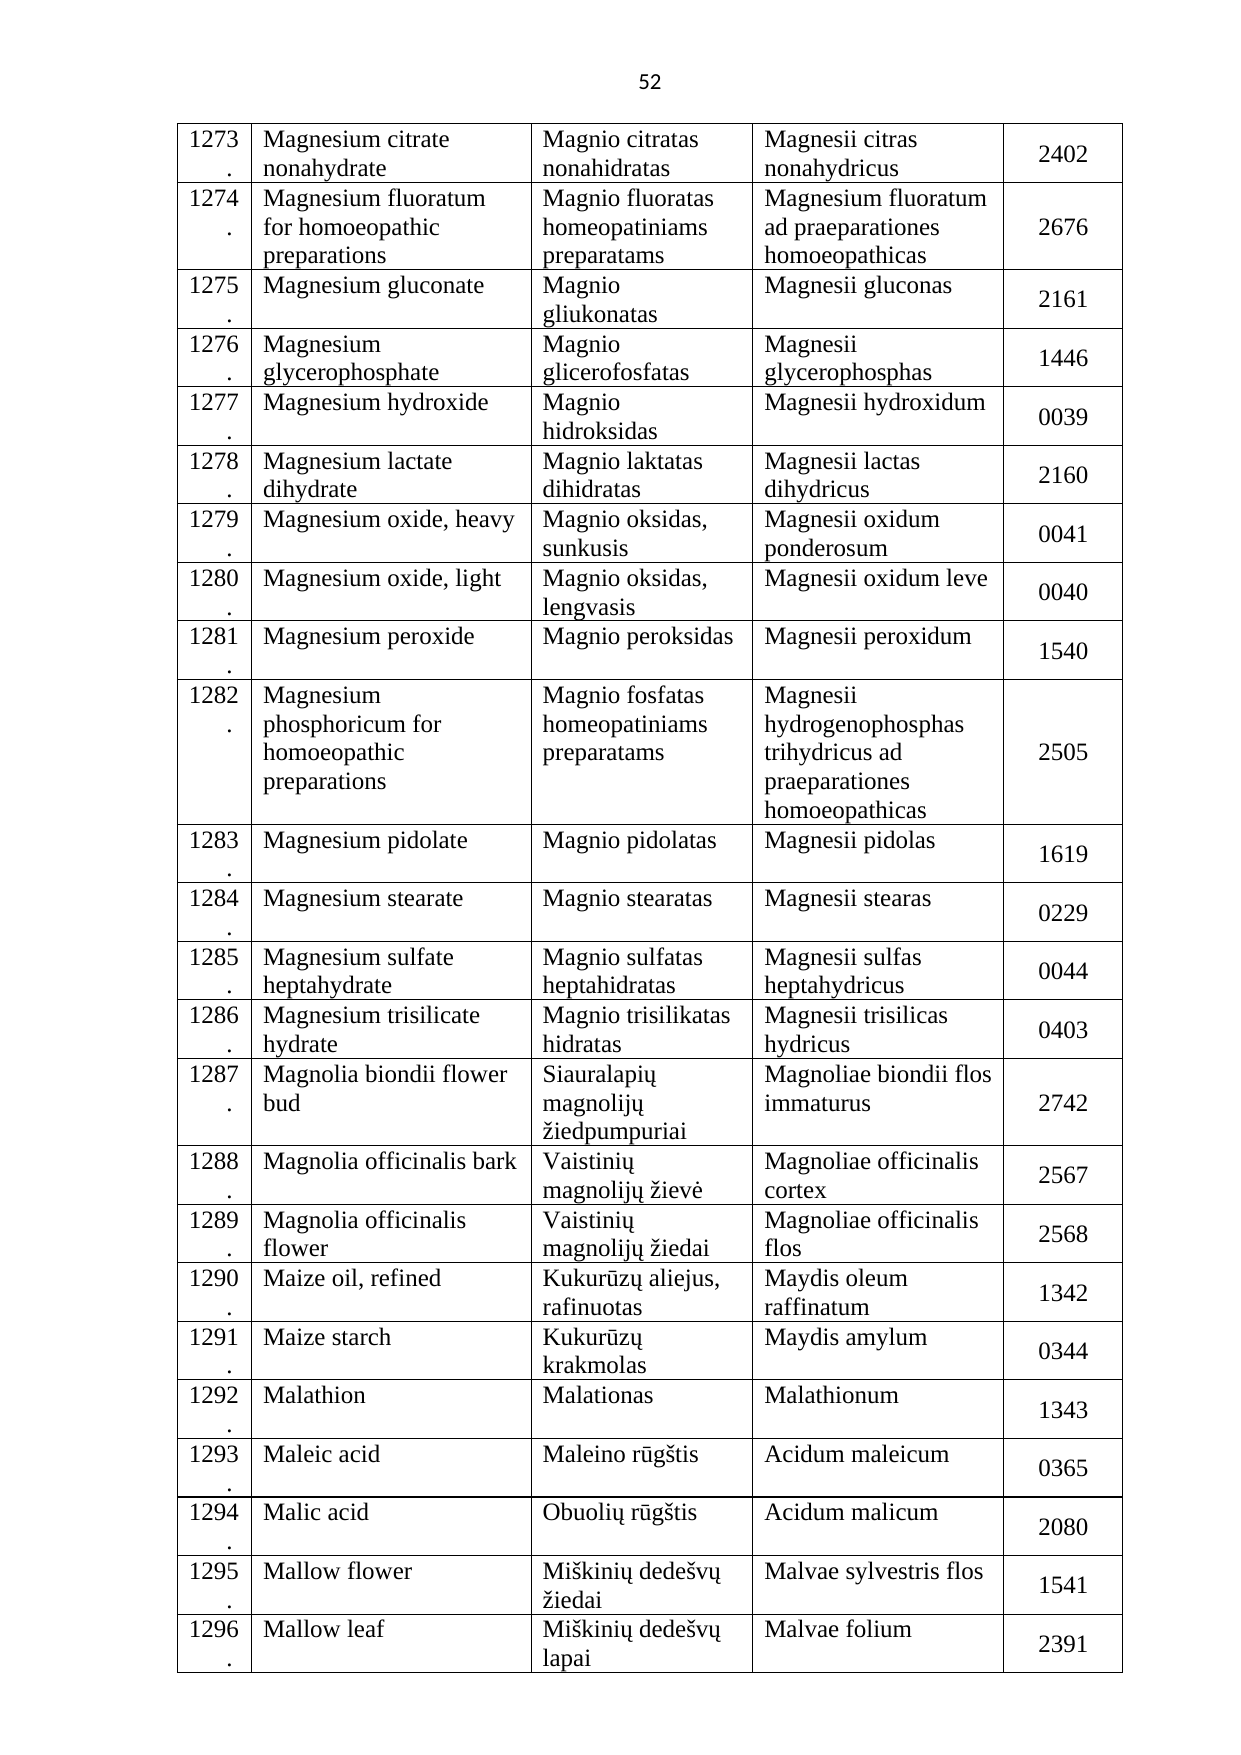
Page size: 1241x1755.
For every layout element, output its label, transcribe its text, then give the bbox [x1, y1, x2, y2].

table_cell Maize starch [252, 1322, 531, 1379]
table_cell Acidum maleicum [753, 1439, 1003, 1496]
table_cell Magnesium phosphoricum for homoeopathic preparations [252, 680, 531, 824]
table_cell Mallow leaf [252, 1615, 531, 1672]
table_cell Magnolia officinalis bark [252, 1146, 531, 1204]
table_cell 0344 [1004, 1322, 1122, 1379]
table_cell Magnesii oxidum ponderosum [753, 504, 1003, 562]
table_cell 1293. [178, 1439, 251, 1496]
table_cell 1541 [1004, 1556, 1122, 1613]
table_cell Kukurūzų aliejus, rafinuotas [532, 1263, 752, 1321]
table_cell 1279. [178, 504, 251, 562]
table_cell Magnesium trisilicate hydrate [252, 1000, 531, 1058]
table_cell Magnesium hydroxide [252, 387, 531, 445]
table_cell Acidum malicum [753, 1498, 1003, 1555]
table_cell 1281. [178, 621, 251, 679]
table_cell Maize oil, refined [252, 1263, 531, 1321]
table_cell Magnesii peroxidum [753, 621, 1003, 679]
table_cell Magnesii gluconas [753, 270, 1003, 328]
table_cell Magnesium sulfate heptahydrate [252, 942, 531, 999]
table_cell 2080 [1004, 1498, 1122, 1555]
table_cell 0365 [1004, 1439, 1122, 1496]
table_cell 1273. [178, 124, 251, 182]
table_cell 1276. [178, 329, 251, 386]
table_cell Maleino rūgštis [532, 1439, 752, 1496]
table_cell 1287. [178, 1059, 251, 1145]
table_cell 1619 [1004, 825, 1122, 882]
table_cell 2391 [1004, 1615, 1122, 1672]
table_cell Magnio hidroksidas [532, 387, 752, 445]
table_cell Vaistinių magnolijų žievė [532, 1146, 752, 1204]
table_cell Maydis amylum [753, 1322, 1003, 1379]
table_cell Vaistinių magnolijų žiedai [532, 1205, 752, 1262]
table_cell Magnesii lactas dihydricus [753, 446, 1003, 503]
table_cell 1288. [178, 1146, 251, 1204]
table_cell Malvae sylvestris flos [753, 1556, 1003, 1613]
table_cell 0041 [1004, 504, 1122, 562]
table_cell Magnio laktatas dihidratas [532, 446, 752, 503]
table_cell Magnio oksidas, lengvasis [532, 563, 752, 620]
table_cell Malvae folium [753, 1615, 1003, 1672]
table_cell 1282. [178, 680, 251, 824]
table_cell 1275. [178, 270, 251, 328]
table_cell Magnesium pidolate [252, 825, 531, 882]
table_cell Magnesii hydrogenophosphas trihydricus ad praeparationes homoeopathicas [753, 680, 1003, 824]
table_cell Magnesium fluoratum ad praeparationes homoeopathicas [753, 183, 1003, 269]
table_cell Magnesium stearate [252, 883, 531, 941]
table_cell Magnesii oxidum leve [753, 563, 1003, 620]
table_cell Maleic acid [252, 1439, 531, 1496]
table_cell Obuolių rūgštis [532, 1498, 752, 1555]
table_cell Magnio stearatas [532, 883, 752, 941]
table_cell Magnolia biondii flower bud [252, 1059, 531, 1145]
table_cell 1342 [1004, 1263, 1122, 1321]
table_cell Magnesii hydroxidum [753, 387, 1003, 445]
table_cell 1274. [178, 183, 251, 269]
table_cell Magnio fluoratas homeopatiniams preparatams [532, 183, 752, 269]
table_cell Magnio trisilikatas hidratas [532, 1000, 752, 1058]
table_cell Malic acid [252, 1498, 531, 1555]
table_cell 1277. [178, 387, 251, 445]
table_cell Miškinių dedešvų lapai [532, 1615, 752, 1672]
table_cell Magnesii stearas [753, 883, 1003, 941]
table_cell 1294. [178, 1498, 251, 1555]
table_cell Siauralapių magnolijų žiedpumpuriai [532, 1059, 752, 1145]
table_cell Magnio sulfatas heptahidratas [532, 942, 752, 999]
table_cell Magnio peroksidas [532, 621, 752, 679]
table_cell 1284. [178, 883, 251, 941]
table_cell Magnoliae officinalis cortex [753, 1146, 1003, 1204]
table_cell 0040 [1004, 563, 1122, 620]
table_cell 1286. [178, 1000, 251, 1058]
table_cell 0229 [1004, 883, 1122, 941]
table_cell Magnesium peroxide [252, 621, 531, 679]
table_cell 1280. [178, 563, 251, 620]
table_cell 2568 [1004, 1205, 1122, 1262]
table_cell Magnesium oxide, heavy [252, 504, 531, 562]
table_cell Magnio pidolatas [532, 825, 752, 882]
table_cell Mallow flower [252, 1556, 531, 1613]
table_cell 1289. [178, 1205, 251, 1262]
table_cell 1283. [178, 825, 251, 882]
table_cell 2567 [1004, 1146, 1122, 1204]
table_cell Malathionum [753, 1380, 1003, 1438]
table_cell Magnio citratas nonahidratas [532, 124, 752, 182]
table_cell Magnesium citrate nonahydrate [252, 124, 531, 182]
table_cell Magnesium gluconate [252, 270, 531, 328]
table_cell Magnesii sulfas heptahydricus [753, 942, 1003, 999]
table_cell 0039 [1004, 387, 1122, 445]
table_cell 1446 [1004, 329, 1122, 386]
table_cell 1343 [1004, 1380, 1122, 1438]
table_cell Magnoliae officinalis flos [753, 1205, 1003, 1262]
table_cell Magnesii trisilicas hydricus [753, 1000, 1003, 1058]
table_cell 2161 [1004, 270, 1122, 328]
table_cell Malathion [252, 1380, 531, 1438]
table_cell 0403 [1004, 1000, 1122, 1058]
table_cell Magnoliae biondii flos immaturus [753, 1059, 1003, 1145]
table_cell Magnesii citras nonahydricus [753, 124, 1003, 182]
table_cell Magnesium glycerophosphate [252, 329, 531, 386]
table_cell Malationas [532, 1380, 752, 1438]
table_cell 2742 [1004, 1059, 1122, 1145]
table_cell 1285. [178, 942, 251, 999]
table_cell Magnio oksidas, sunkusis [532, 504, 752, 562]
table_cell 1296. [178, 1615, 251, 1672]
table_cell 2402 [1004, 124, 1122, 182]
table_cell Maydis oleum raffinatum [753, 1263, 1003, 1321]
table_cell 1292. [178, 1380, 251, 1438]
table_cell 2160 [1004, 446, 1122, 503]
table_cell Magnesium oxide, light [252, 563, 531, 620]
table_cell Kukurūzų krakmolas [532, 1322, 752, 1379]
table_cell Magnio gliukonatas [532, 270, 752, 328]
table_cell Magnesii glycerophosphas [753, 329, 1003, 386]
table_cell 1540 [1004, 621, 1122, 679]
table_cell 1291. [178, 1322, 251, 1379]
table_cell 1278. [178, 446, 251, 503]
table_cell Magnio glicerofosfatas [532, 329, 752, 386]
table_cell Magnio fosfatas homeopatiniams preparatams [532, 680, 752, 824]
table_cell Magnesium fluoratum for homoeopathic preparations [252, 183, 531, 269]
table_cell Magnesii pidolas [753, 825, 1003, 882]
table_cell Magnolia officinalis flower [252, 1205, 531, 1262]
table_cell 1290. [178, 1263, 251, 1321]
table_cell 2676 [1004, 183, 1122, 269]
table_cell 0044 [1004, 942, 1122, 999]
table_cell 2505 [1004, 680, 1122, 824]
table_cell Miškinių dedešvų žiedai [532, 1556, 752, 1613]
table_cell 1295. [178, 1556, 251, 1613]
table_cell Magnesium lactate dihydrate [252, 446, 531, 503]
